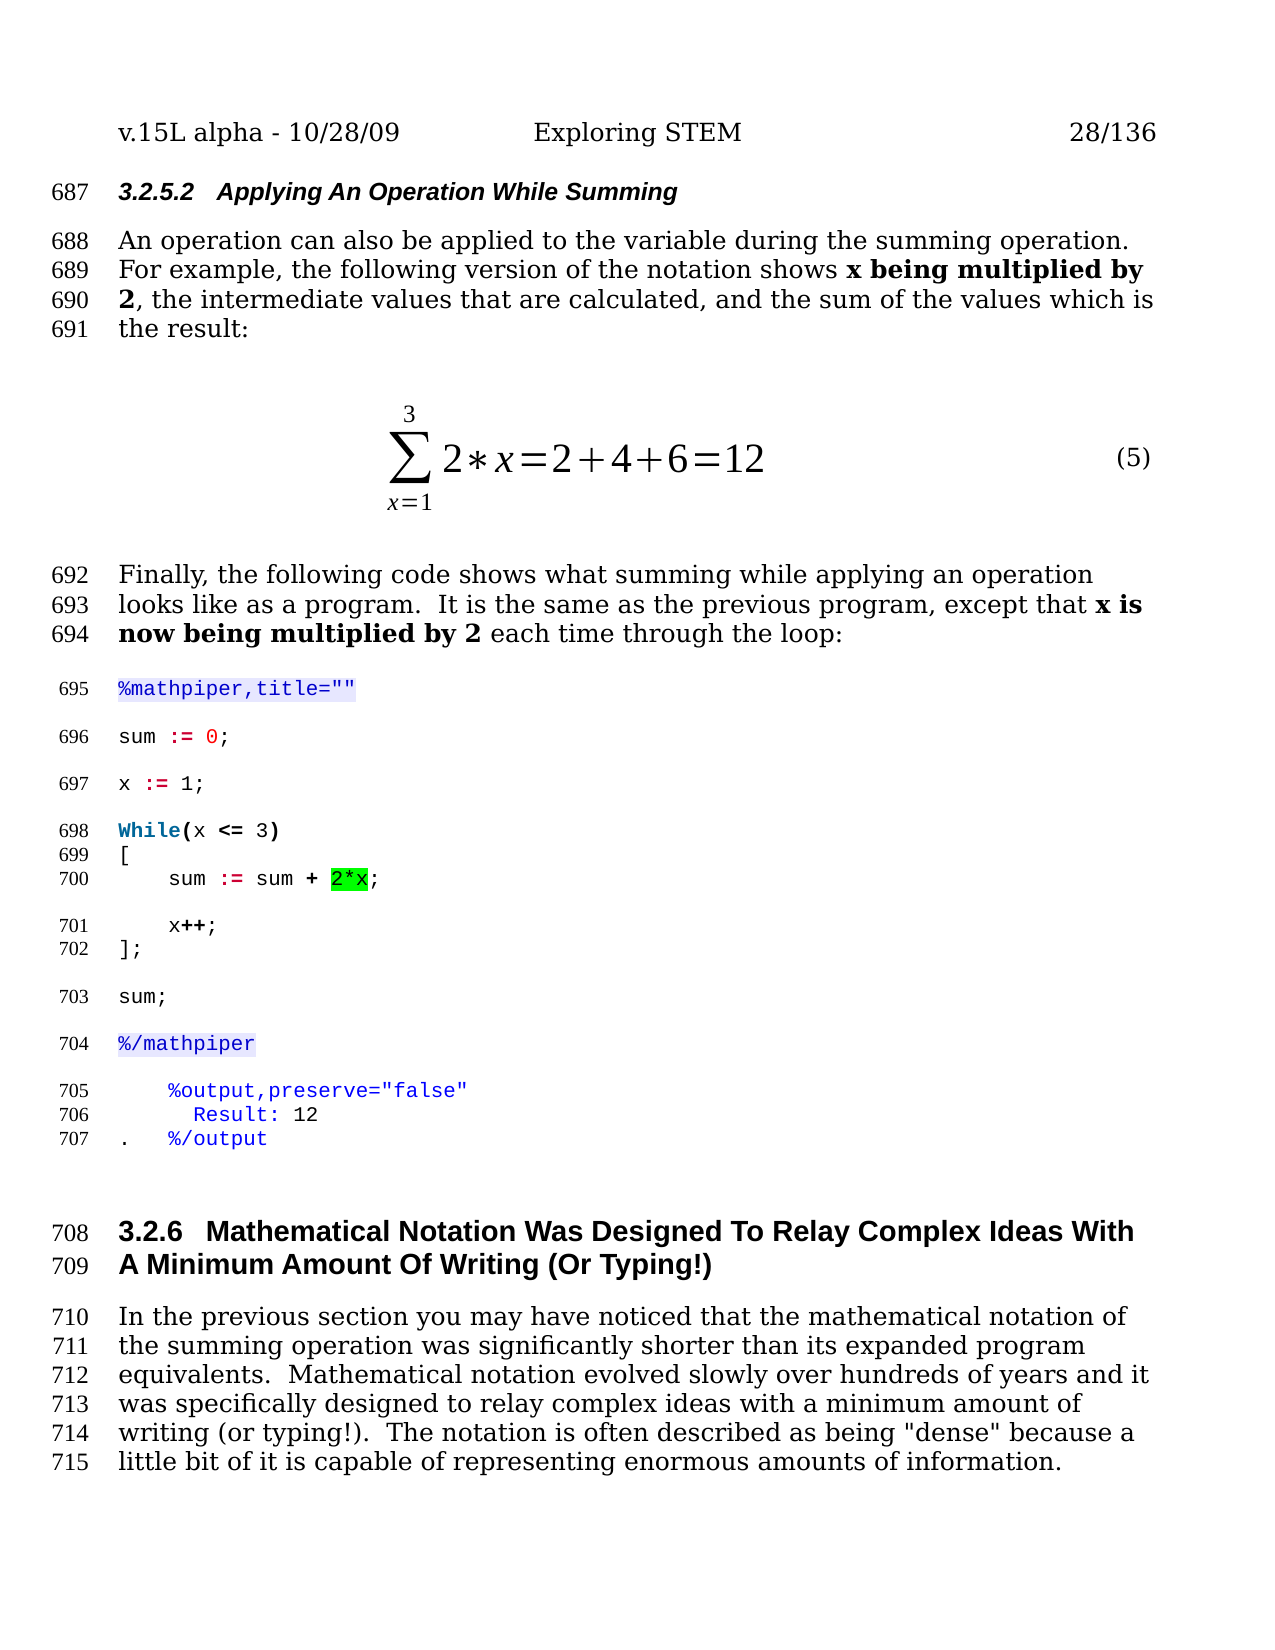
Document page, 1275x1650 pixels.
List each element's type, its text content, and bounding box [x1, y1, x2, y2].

text %/mathpiper [118, 1033, 1157, 1057]
text In the previous section you may have noticed that the mathematical notation of the summing operation was significantly shorter than its expanded program equivalents. Mathematical notation evolved slowly over hundreds of years and it was specifically designed to relay complex ideas with a minimum amount of writing (or typing!). The notation is often described as being "dense" because a little bit of it is capable of representing enormous amounts of information. [118, 1302, 1157, 1477]
text sum := sum + 2*x; [118, 867, 1157, 891]
text ]; [118, 938, 1157, 962]
text . %/output [118, 1128, 1157, 1151]
text x := 1; [118, 773, 1157, 797]
text Result: 12 [118, 1104, 1157, 1128]
text An operation can also be applied to the variable during the summing operation. For example, the following version of the notation shows x being multiplied by 2, the intermediate values that are calculated, and the sum of the values which is the result: [118, 226, 1157, 343]
text Finally, the following code shows what summing while applying an operation looks like as a program. It is the same as the previous program, except that x is now being multiplied by 2 each time through the loop: [118, 561, 1157, 649]
text sum := 0; [118, 726, 1157, 749]
table_header (5) [1041, 394, 1157, 523]
text x++; [118, 915, 1157, 938]
text %output,preserve="false" [118, 1080, 1157, 1104]
table_header [118, 394, 1041, 523]
text %mathpiper,title="" [118, 678, 1157, 702]
subtitle Applying An Operation While Summing [118, 177, 1157, 205]
text While(x <= 3) [118, 820, 1157, 844]
text sum; [118, 986, 1157, 1009]
text [ [118, 844, 1157, 867]
subtitle Mathematical Notation Was Designed To Relay Complex Ideas With A Minimum Amount Of Writing (Or Typing!) [118, 1214, 1157, 1281]
